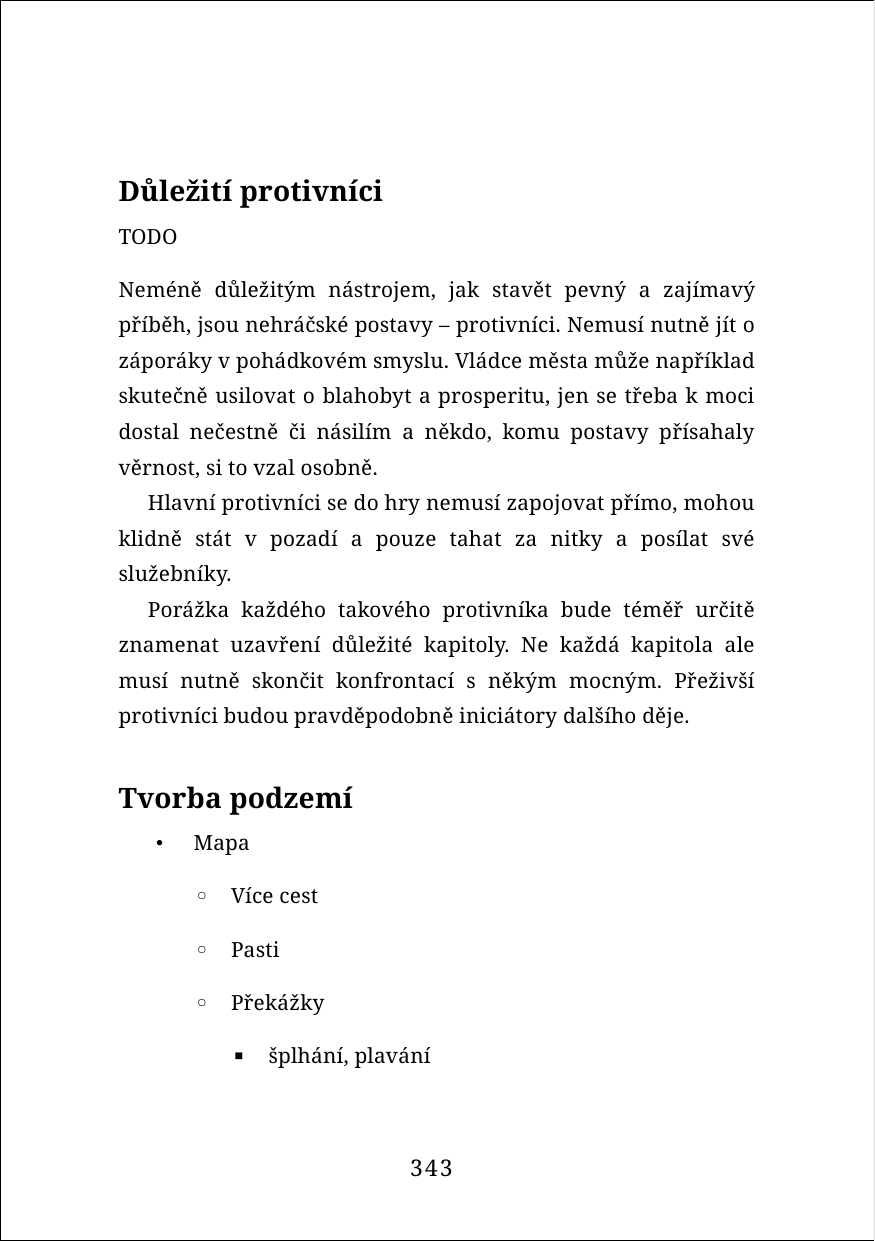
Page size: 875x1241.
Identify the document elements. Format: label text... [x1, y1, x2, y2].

text TODO [118, 222, 756, 250]
text Neméně důležitým nástrojem, jak stavět pevný a zajímavý příběh, jsou nehráčské postavy – protivníci. Nemusí nutně jít o záporáky v pohádkovém smyslu. Vládce města může například skutečně usilovat o blahobyt a prosperitu, jen se třeba k moci dostal nečestně či násilím a někdo, komu postavy přísahaly věrnost, si to vzal osobně. Hlavní protivníci se do hry nemusí zapojovat přímo, mohou klidně stát v pozadí a pouze tahat za nitky a posílat své služebníky. Porážka každého takového protivníka bude téměř určitě znamenat uzavření důležité kapitoly. Ne každá kapitola ale musí nutně skončit konfrontací s někým mocným. Přeživší protivníci budou pravděpodobně iniciátory dalšího děje. [118, 275, 756, 730]
list Více cest [193, 882, 756, 910]
subtitle Tvorba podzemí [118, 778, 756, 817]
list Pasti [193, 935, 756, 963]
subtitle Důležití protivníci [118, 172, 756, 210]
list Mapa [156, 828, 756, 857]
list šplhání, plavání [231, 1041, 756, 1070]
list Překážky [193, 988, 756, 1016]
